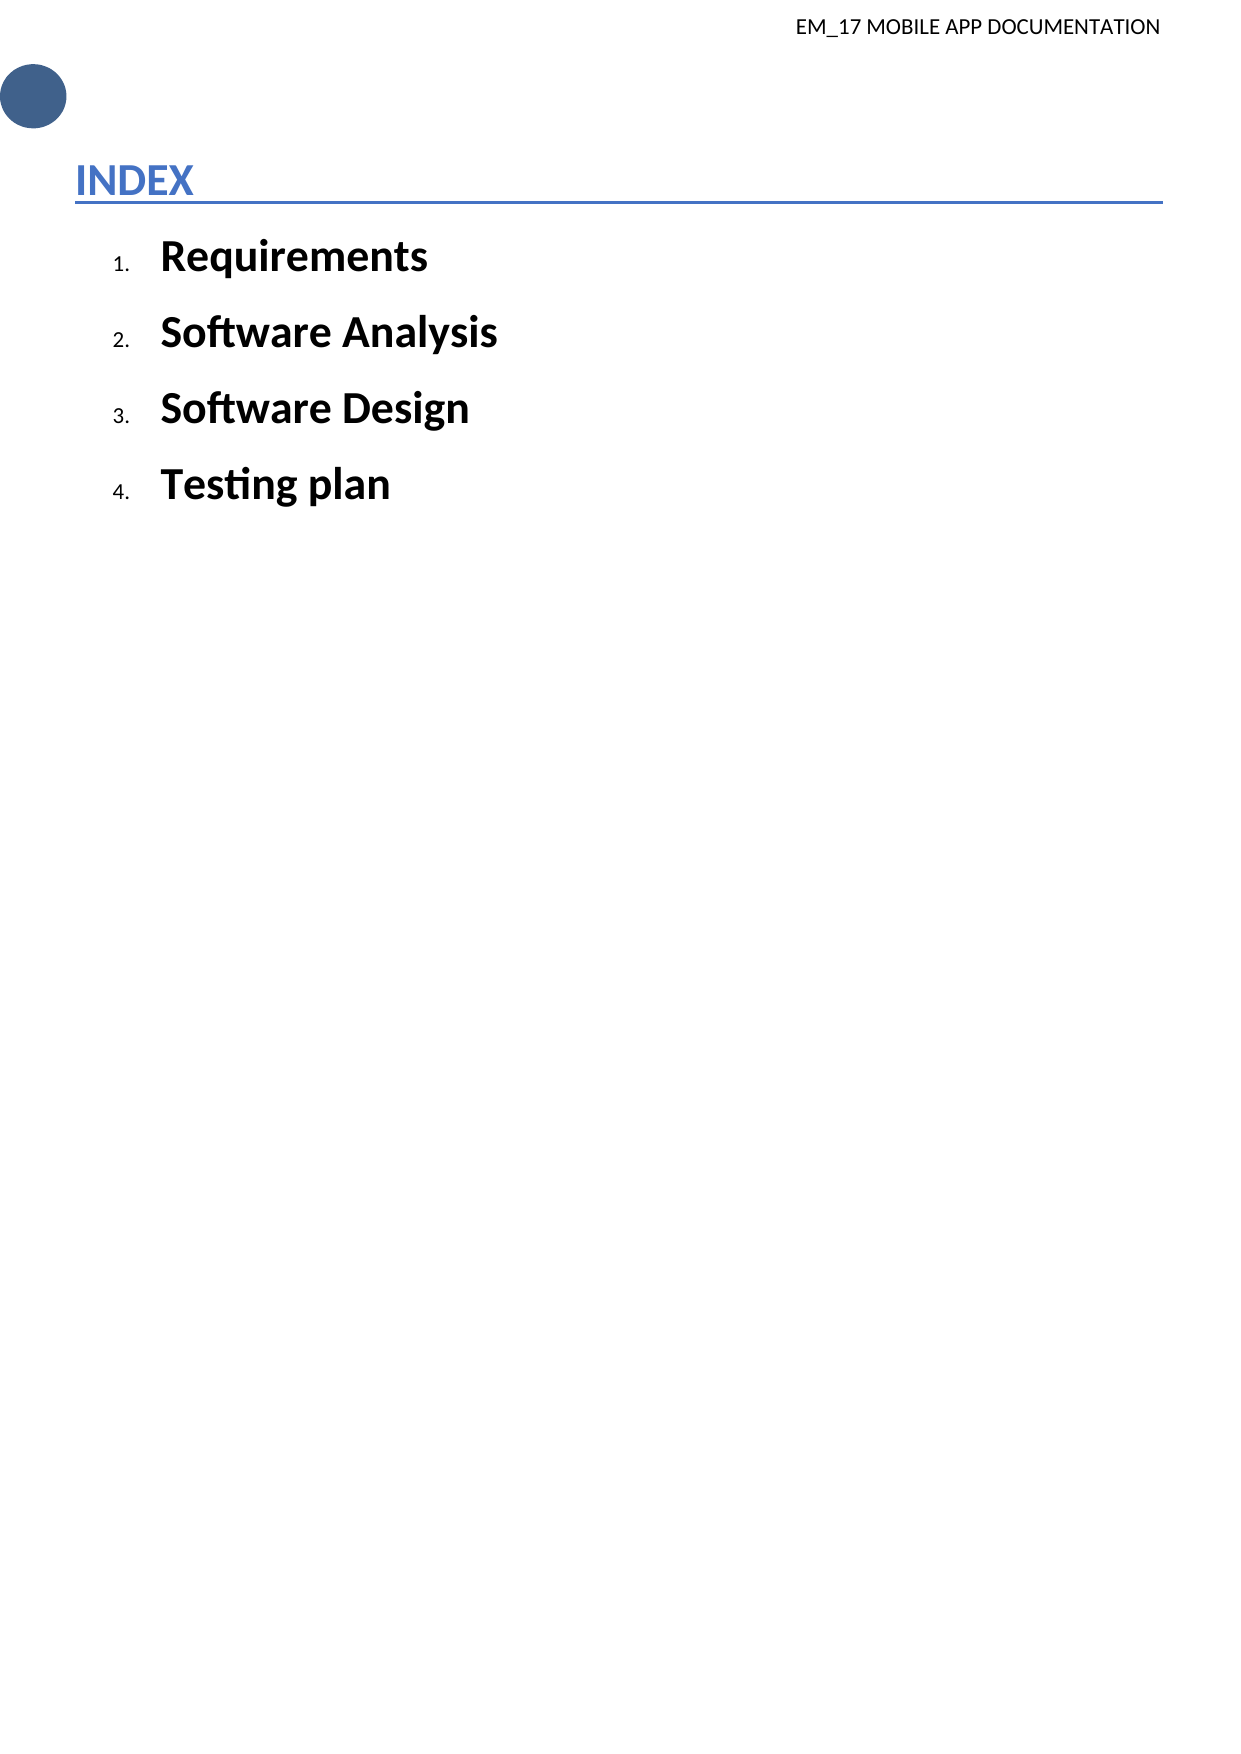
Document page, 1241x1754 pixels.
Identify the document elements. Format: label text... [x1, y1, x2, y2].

text INDEX [75, 151, 1165, 207]
list Software Design [112, 379, 1165, 435]
list Testing plan [112, 455, 1165, 511]
list Requirements [112, 227, 1165, 283]
list Software Analysis [112, 303, 1165, 359]
